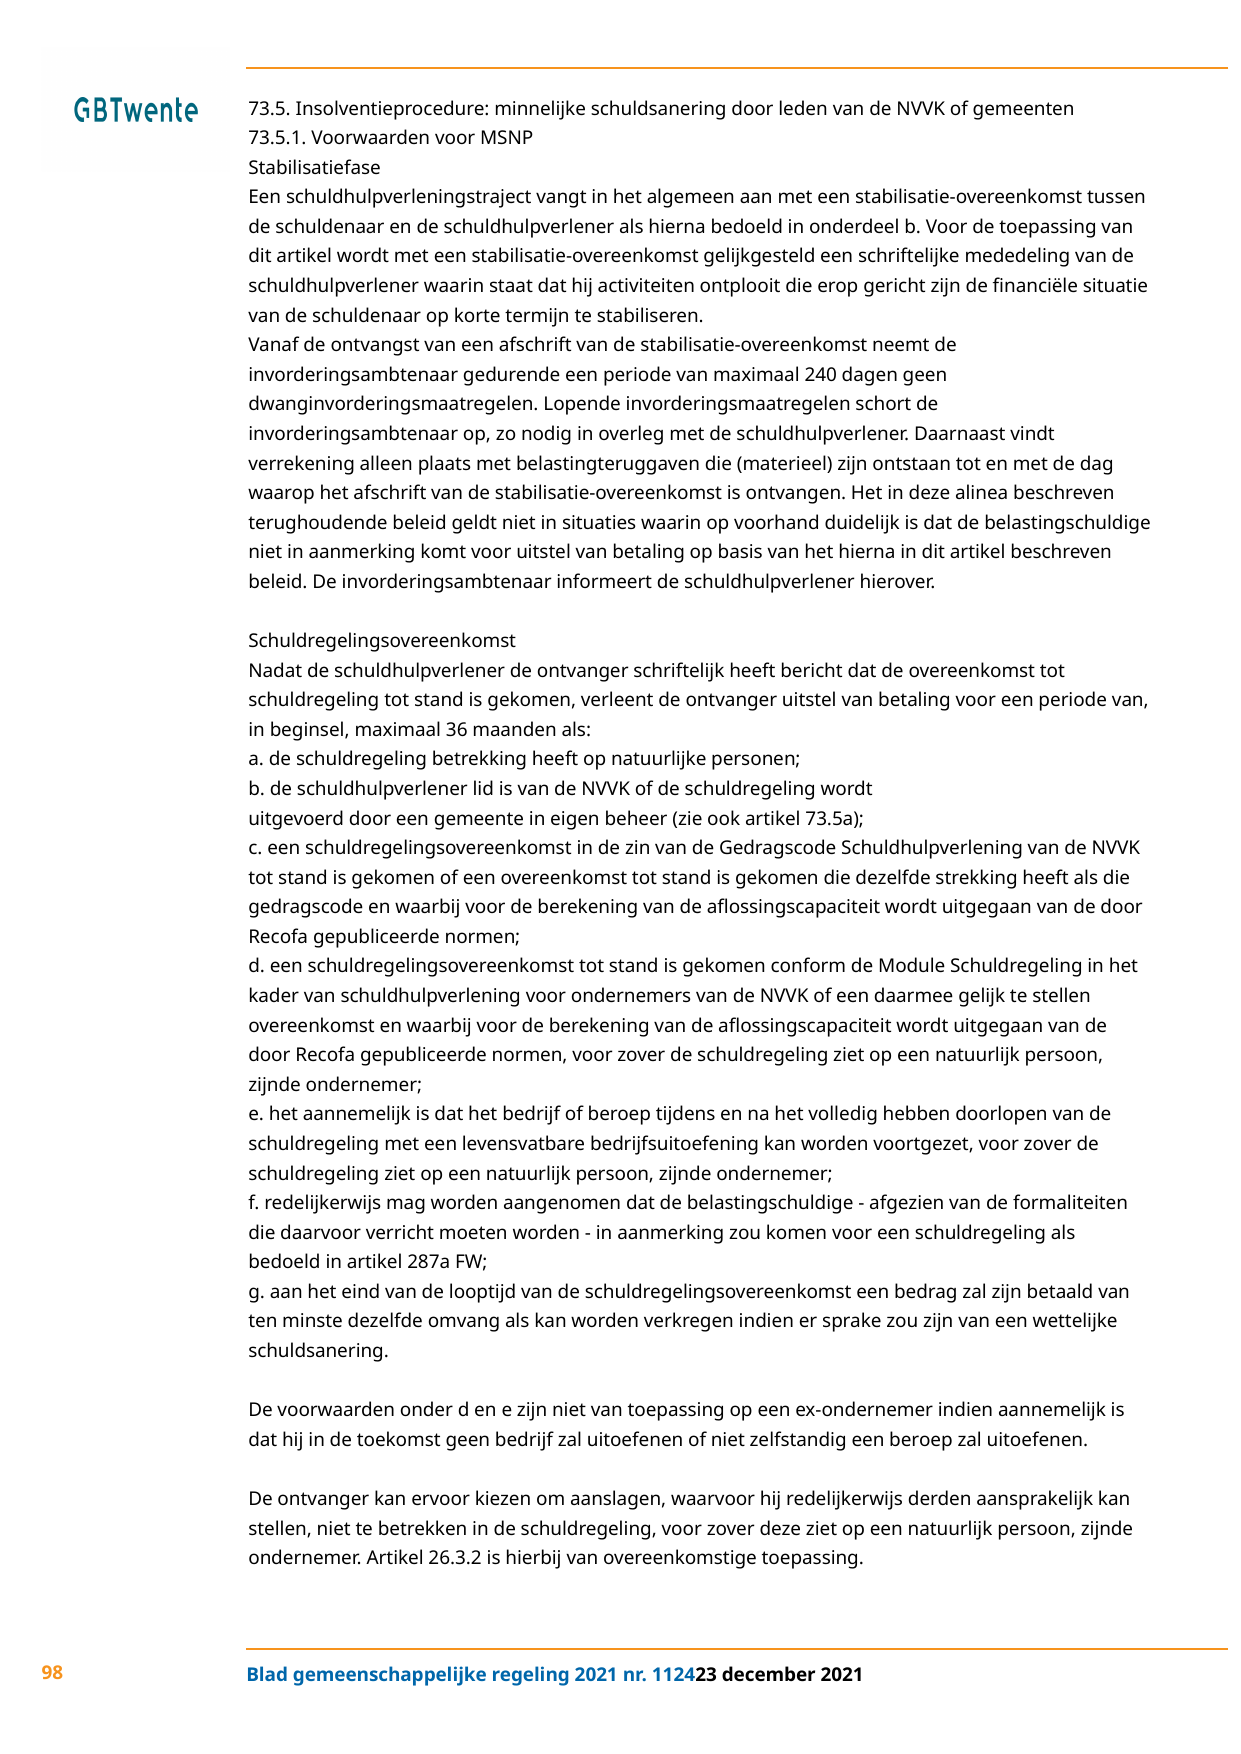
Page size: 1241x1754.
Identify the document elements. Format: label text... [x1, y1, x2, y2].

text g. aan het eind van de looptijd van de schuldregelingsovereenkomst een bedrag zal zijn betaald van ten minste dezelfde omvang als kan worden verkregen indien er sprake zou zijn van een wettelijke schuldsanering. [248, 1278, 1152, 1363]
text Vanaf de ontvangst van een afschrift van de stabilisatie-overeenkomst neemt de invorderingsambtenaar gedurende een periode van maximaal 240 dagen geen dwanginvorderingsmaatregelen. Lopende invorderingsmaatregelen schort de invorderingsambtenaar op, zo nodig in overleg met de schuldhulpverlener. Daarnaast vindt verrekening alleen plaats met belastingteruggaven die (materieel) zijn ontstaan tot en met de dag waarop het afschrift van de stabilisatie-overeenkomst is ontvangen. Het in deze alinea beschreven terughoudende beleid geldt niet in situaties waarin op voorhand duidelijk is dat de belastingschuldige niet in aanmerking komt voor uitstel van betaling op basis van het hierna in dit artikel beschreven beleid. De invorderingsambtenaar informeert de schuldhulpverlener hierover. [248, 331, 1152, 594]
text De ontvanger kan ervoor kiezen om aanslagen, waarvoor hij redelijkerwijs derden aansprakelijk kan stellen, niet te betrekken in de schuldregeling, voor zover deze ziet op een natuurlijk persoon, zijnde ondernemer. Artikel 26.3.2 is hierbij van overeenkomstige toepassing. [248, 1485, 1152, 1570]
text Nadat de schuldhulpverlener de ontvanger schriftelijk heeft bericht dat de overeenkomst tot schuldregeling tot stand is gekomen, verleent de ontvanger uitstel van betaling voor een periode van, in beginsel, maximaal 36 maanden als: [248, 657, 1152, 742]
text e. het aannemelijk is dat het bedrijf of beroep tijdens en na het volledig hebben doorlopen van de schuldregeling met een levensvatbare bedrijfsuitoefening kan worden voortgezet, voor zover de schuldregeling ziet op een natuurlijk persoon, zijnde ondernemer; [248, 1101, 1152, 1186]
text Een schuldhulpverleningstraject vangt in het algemeen aan met een stabilisatie-overeenkomst tussen de schuldenaar en de schuldhulpverlener als hierna bedoeld in onderdeel b. Voor de toepassing van dit artikel wordt met een stabilisatie-overeenkomst gelijkgesteld een schriftelijke mededeling van de schuldhulpverlener waarin staat dat hij activiteiten ontplooit die erop gericht zijn de financiële situatie van de schuldenaar op korte termijn te stabiliseren. [248, 183, 1152, 328]
text De voorwaarden onder d en e zijn niet van toepassing op een ex-ondernemer indien aannemelijk is dat hij in de toekomst geen bedrijf zal uitoefenen of niet zelfstandig een beroep zal uitoefenen. [248, 1396, 1152, 1452]
text c. een schuldregelingsovereenkomst in de zin van de Gedragscode Schuldhulpverlening van de NVVK tot stand is gekomen of een overeenkomst tot stand is gekomen die dezelfde strekking heeft als die gedragscode en waarbij voor de berekening van de aflossingscapaciteit wordt uitgegaan van de door Recofa gepubliceerde normen; [248, 834, 1152, 949]
text uitgevoerd door een gemeente in eigen beheer (zie ook artikel 73.5a); [248, 805, 1152, 831]
text Schuldregelingsovereenkomst [248, 627, 1152, 653]
text 73.5.1. Voorwaarden voor MSNP [248, 124, 1152, 150]
text f. redelijkerwijs mag worden aangenomen dat de belastingschuldige - afgezien van de formaliteiten die daarvoor verricht moeten worden - in aanmerking zou komen voor een schuldregeling als bedoeld in artikel 287a FW; [248, 1189, 1152, 1274]
text 73.5. Insolventieprocedure: minnelijke schuldsanering door leden van de NVVK of gemeenten [248, 95, 1152, 121]
text a. de schuldregeling betrekking heeft op natuurlijke personen; [248, 746, 1152, 771]
text d. een schuldregelingsovereenkomst tot stand is gekomen conform de Module Schuldregeling in het kader van schuldhulpverlening voor ondernemers van de NVVK of een daarmee gelijk te stellen overeenkomst en waarbij voor de berekening van de aflossingscapaciteit wordt uitgegaan van de door Recofa gepubliceerde normen, voor zover de schuldregeling ziet op een natuurlijk persoon, zijnde ondernemer; [248, 953, 1152, 1097]
text b. de schuldhulpverlener lid is van de NVVK of de schuldregeling wordt [248, 775, 1152, 801]
picture [41, 47, 231, 172]
text Stabilisatiefase [248, 154, 1152, 180]
